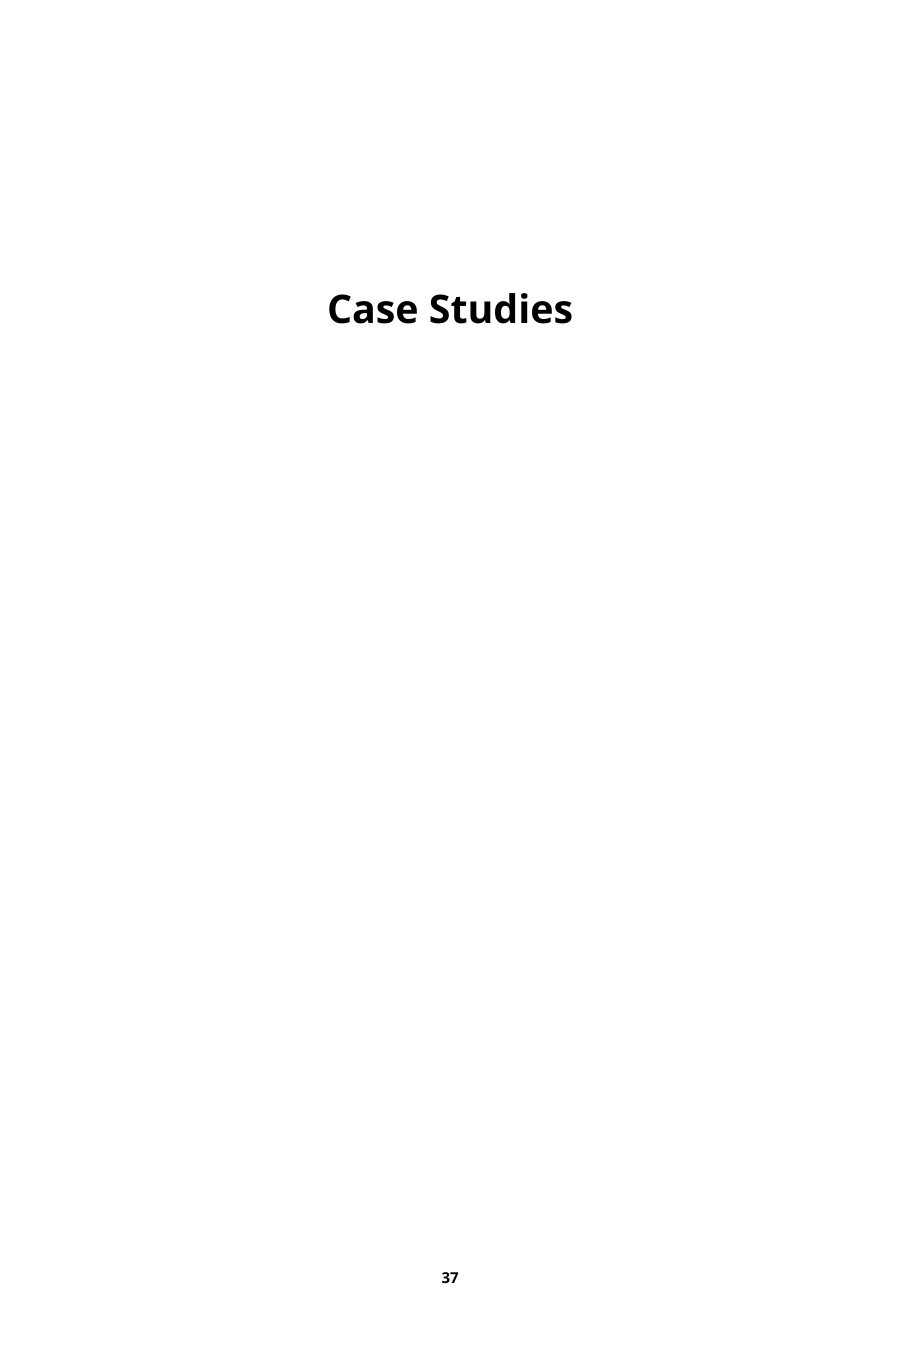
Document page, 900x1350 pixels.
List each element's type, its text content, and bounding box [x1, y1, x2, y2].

subtitle Case Studies [120, 287, 780, 333]
